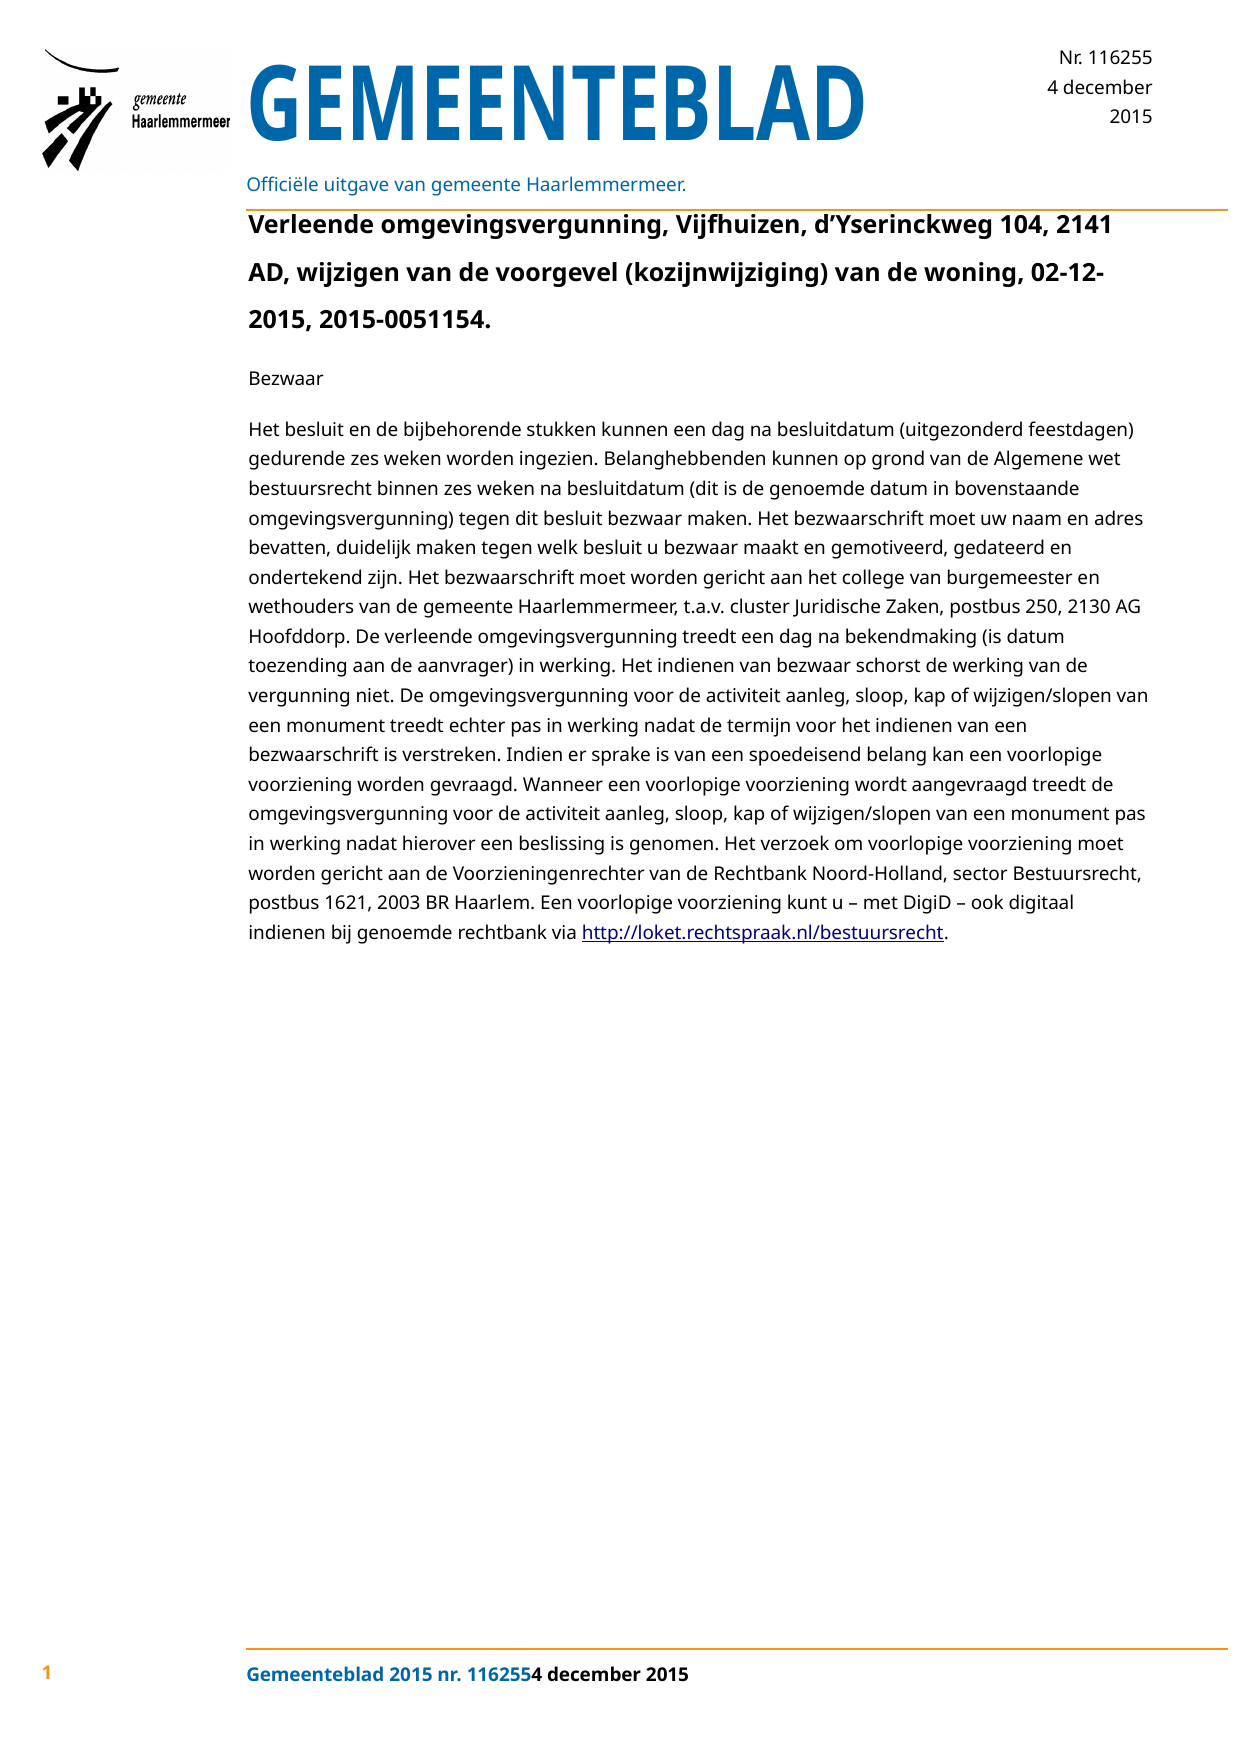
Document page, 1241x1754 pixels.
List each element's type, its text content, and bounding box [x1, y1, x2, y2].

text Het besluit en de bijbehorende stukken kunnen een dag na besluitdatum (uitgezonderd feestdagen) gedurende zes weken worden ingezien. Belanghebbenden kunnen op grond van de Algemene wet bestuursrecht binnen zes weken na besluitdatum (dit is de genoemde datum in bovenstaande omgevingsvergunning) tegen dit besluit bezwaar maken. Het bezwaarschrift moet uw naam en adres bevatten, duidelijk maken tegen welk besluit u bezwaar maakt en gemotiveerd, gedateerd en ondertekend zijn. Het bezwaarschrift moet worden gericht aan het college van burgemeester en wethouders van de gemeente Haarlemmermeer, t.a.v. cluster Juridische Zaken, postbus 250, 2130 AG Hoofddorp. De verleende omgevingsvergunning treedt een dag na bekendmaking (is datum toezending aan de aanvrager) in werking. Het indienen van bezwaar schorst de werking van de vergunning niet. De omgevingsvergunning voor de activiteit aanleg, sloop, kap of wijzigen/slopen van een monument treedt echter pas in werking nadat de termijn voor het indienen van een bezwaarschrift is verstreken. Indien er sprake is van een spoedeisend belang kan een voorlopige voorziening worden gevraagd. Wanneer een voorlopige voorziening wordt aangevraagd treedt de omgevingsvergunning voor de activiteit aanleg, sloop, kap of wijzigen/slopen van een monument pas in werking nadat hierover een beslissing is genomen. Het verzoek om voorlopige voorziening moet worden gericht aan de Voorzieningenrechter van de Rechtbank Noord-Holland, sector Bestuursrecht, postbus 1621, 2003 BR Haarlem. Een voorlopige voorziening kunt u – met DigiD – ook digitaal indienen bij genoemde rechtbank via http://loket.rechtspraak.nl/bestuursrecht. [248, 416, 1152, 944]
picture [41, 47, 231, 172]
text Verleende omgevingsvergunning, Vijfhuizen, d’Yserinckweg 104, 2141 AD, wijzigen van de voorgevel (kozijnwijziging) van de woning, 02-12-2015, 2015-0051154. [248, 211, 1152, 336]
text Bezwaar [248, 366, 1152, 391]
